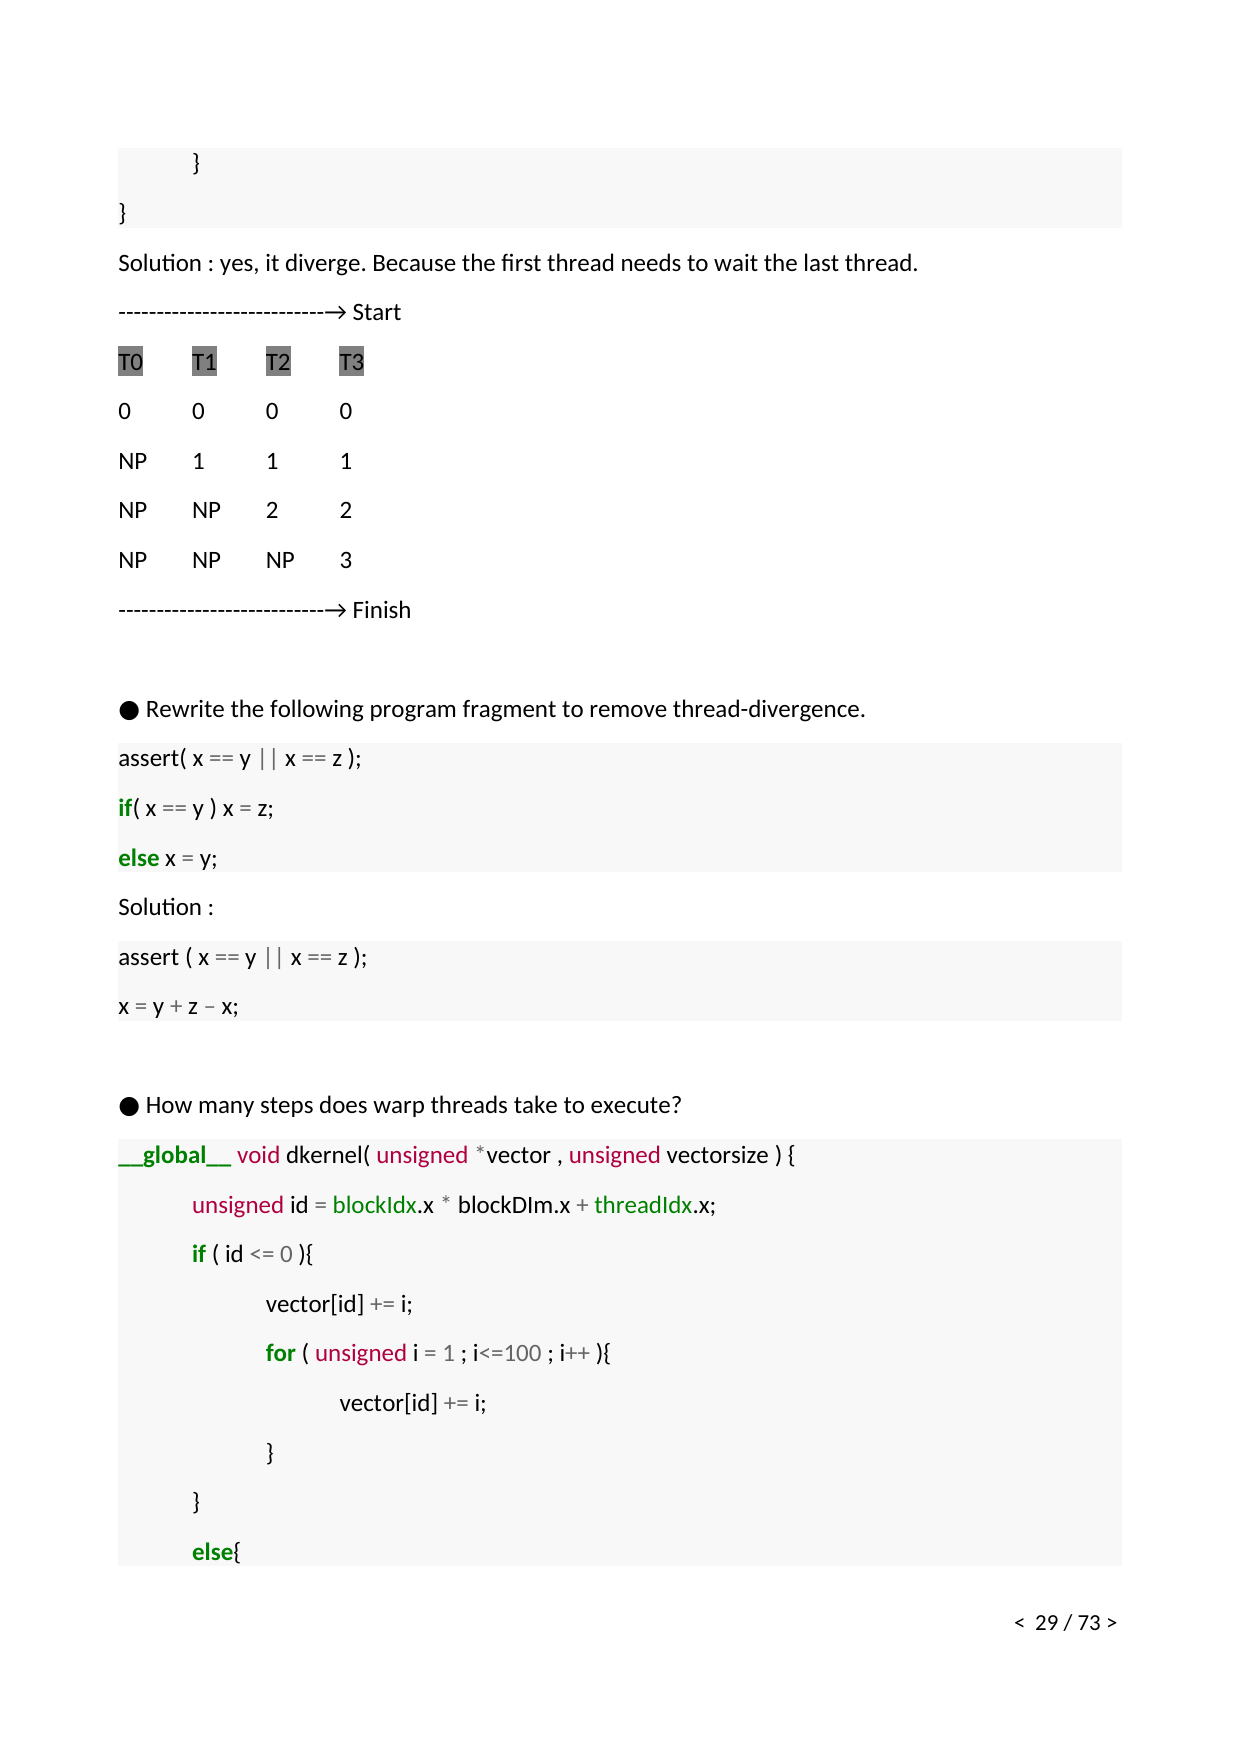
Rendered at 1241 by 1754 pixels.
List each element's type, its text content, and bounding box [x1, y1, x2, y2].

text ● How many steps does warp threads take to execute? [118, 1090, 1122, 1120]
text NP NP 2 2 [118, 495, 1122, 525]
text NP 1 1 1 [118, 445, 1122, 476]
text 0 0 0 0 [118, 396, 1122, 426]
text if ( id <= 0 ){ [118, 1238, 1122, 1269]
text ---------------------------→ Finish [118, 594, 1122, 624]
text } [118, 1486, 1122, 1517]
text ---------------------------→ Start [118, 296, 1122, 327]
text Solution : yes, it diverge. Because the first thread needs to wait the last thread. [118, 247, 1122, 277]
text if( x == y ) x = z; [118, 792, 1122, 823]
text assert ( x == y || x == z ); [118, 941, 1122, 971]
text } [118, 197, 1122, 228]
text } [118, 1437, 1122, 1467]
text __global__ void dkernel( unsigned *vector , unsigned vectorsize ) { [118, 1139, 1122, 1170]
text T0 T1 T2 T3 [118, 346, 1122, 376]
text ● Rewrite the following program fragment to remove thread-divergence. [118, 693, 1122, 723]
text x = y + z – x; [118, 991, 1122, 1021]
text vector[id] += i; [118, 1288, 1122, 1318]
text NP NP NP 3 [118, 544, 1122, 575]
text } [118, 148, 1122, 178]
text unsigned id = blockIdx.x * blockDIm.x + threadIdx.x; [118, 1189, 1122, 1219]
text else{ [118, 1536, 1122, 1566]
text vector[id] += i; [118, 1387, 1122, 1418]
text else x = y; [118, 842, 1122, 872]
text assert( x == y || x == z ); [118, 743, 1122, 773]
text Solution : [118, 891, 1122, 922]
text for ( unsigned i = 1 ; i<=100 ; i++ ){ [118, 1338, 1122, 1368]
